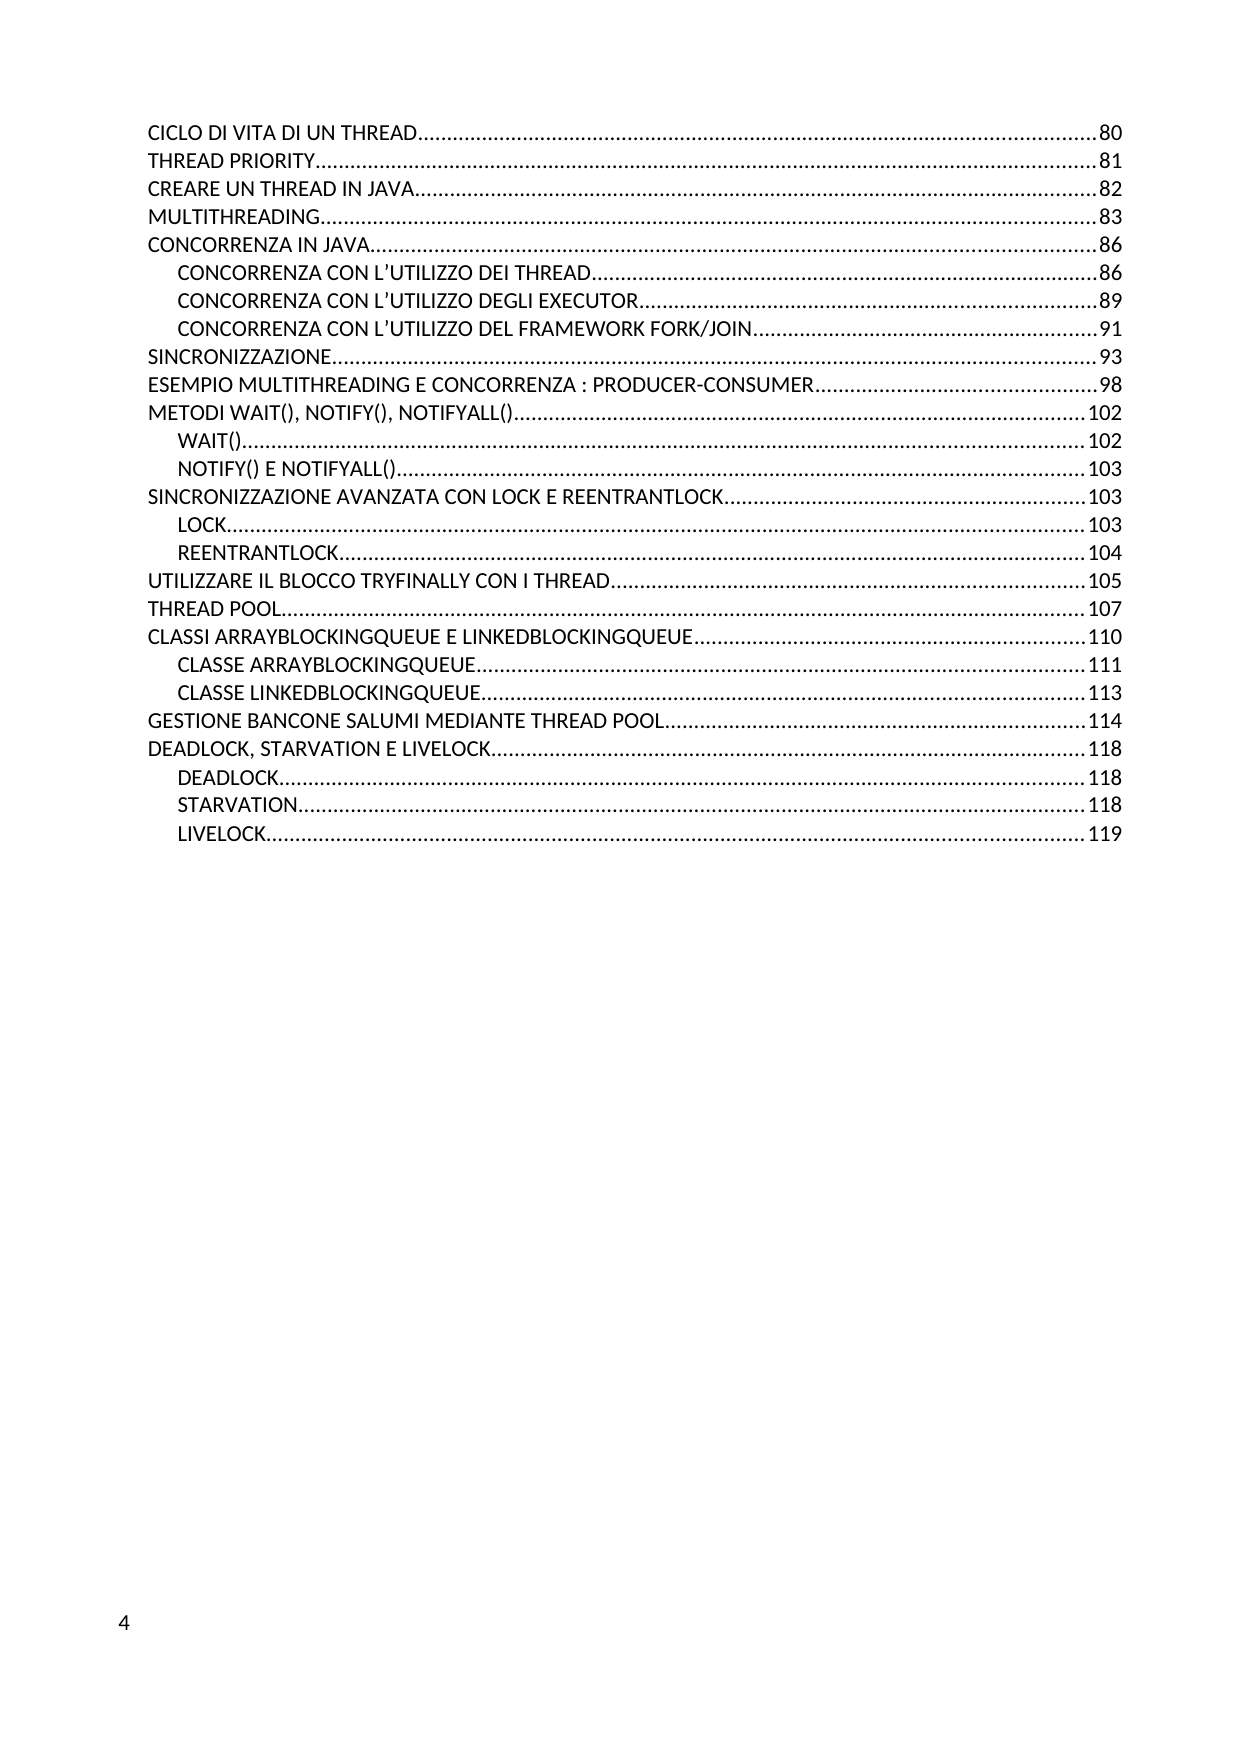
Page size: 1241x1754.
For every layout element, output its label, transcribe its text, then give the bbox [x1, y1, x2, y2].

text CONCORRENZA IN JAVA 86 [148, 230, 1122, 258]
text SINCRONIZZAZIONE AVANZATA CON LOCK E REENTRANTLOCK 103 [148, 482, 1122, 510]
text DEADLOCK, STARVATION E LIVELOCK 118 [148, 734, 1122, 763]
text MULTITHREADING 83 [148, 202, 1122, 230]
text ESEMPIO MULTITHREADING E CONCORRENZA : PRODUCER-CONSUMER 98 [148, 370, 1122, 398]
text LOCK 103 [177, 510, 1122, 538]
text CONCORRENZA CON L’UTILIZZO DEL FRAMEWORK FORK/JOIN 91 [177, 314, 1122, 342]
text DEADLOCK 118 [177, 763, 1122, 791]
text LIVELOCK 119 [177, 819, 1122, 847]
text STARVATION 118 [177, 791, 1122, 819]
text CLASSI ARRAYBLOCKINGQUEUE E LINKEDBLOCKINGQUEUE 110 [148, 622, 1122, 651]
text REENTRANTLOCK 104 [177, 538, 1122, 566]
text SINCRONIZZAZIONE 93 [148, 342, 1122, 370]
text CLASSE ARRAYBLOCKINGQUEUE 111 [177, 651, 1122, 678]
text CLASSE LINKEDBLOCKINGQUEUE 113 [177, 678, 1122, 707]
text NOTIFY() E NOTIFYALL() 103 [177, 454, 1122, 482]
text THREAD POOL 107 [148, 594, 1122, 622]
text CREARE UN THREAD IN JAVA 82 [148, 174, 1122, 202]
text CONCORRENZA CON L’UTILIZZO DEGLI EXECUTOR 89 [177, 286, 1122, 314]
text UTILIZZARE IL BLOCCO TRYFINALLY CON I THREAD 105 [148, 566, 1122, 594]
text THREAD PRIORITY 81 [148, 146, 1122, 174]
text GESTIONE BANCONE SALUMI MEDIANTE THREAD POOL 114 [148, 707, 1122, 734]
text METODI WAIT(), NOTIFY(), NOTIFYALL() 102 [148, 398, 1122, 426]
text WAIT() 102 [177, 426, 1122, 454]
text CONCORRENZA CON L’UTILIZZO DEI THREAD 86 [177, 258, 1122, 286]
text CICLO DI VITA DI UN THREAD 80 [148, 118, 1122, 146]
